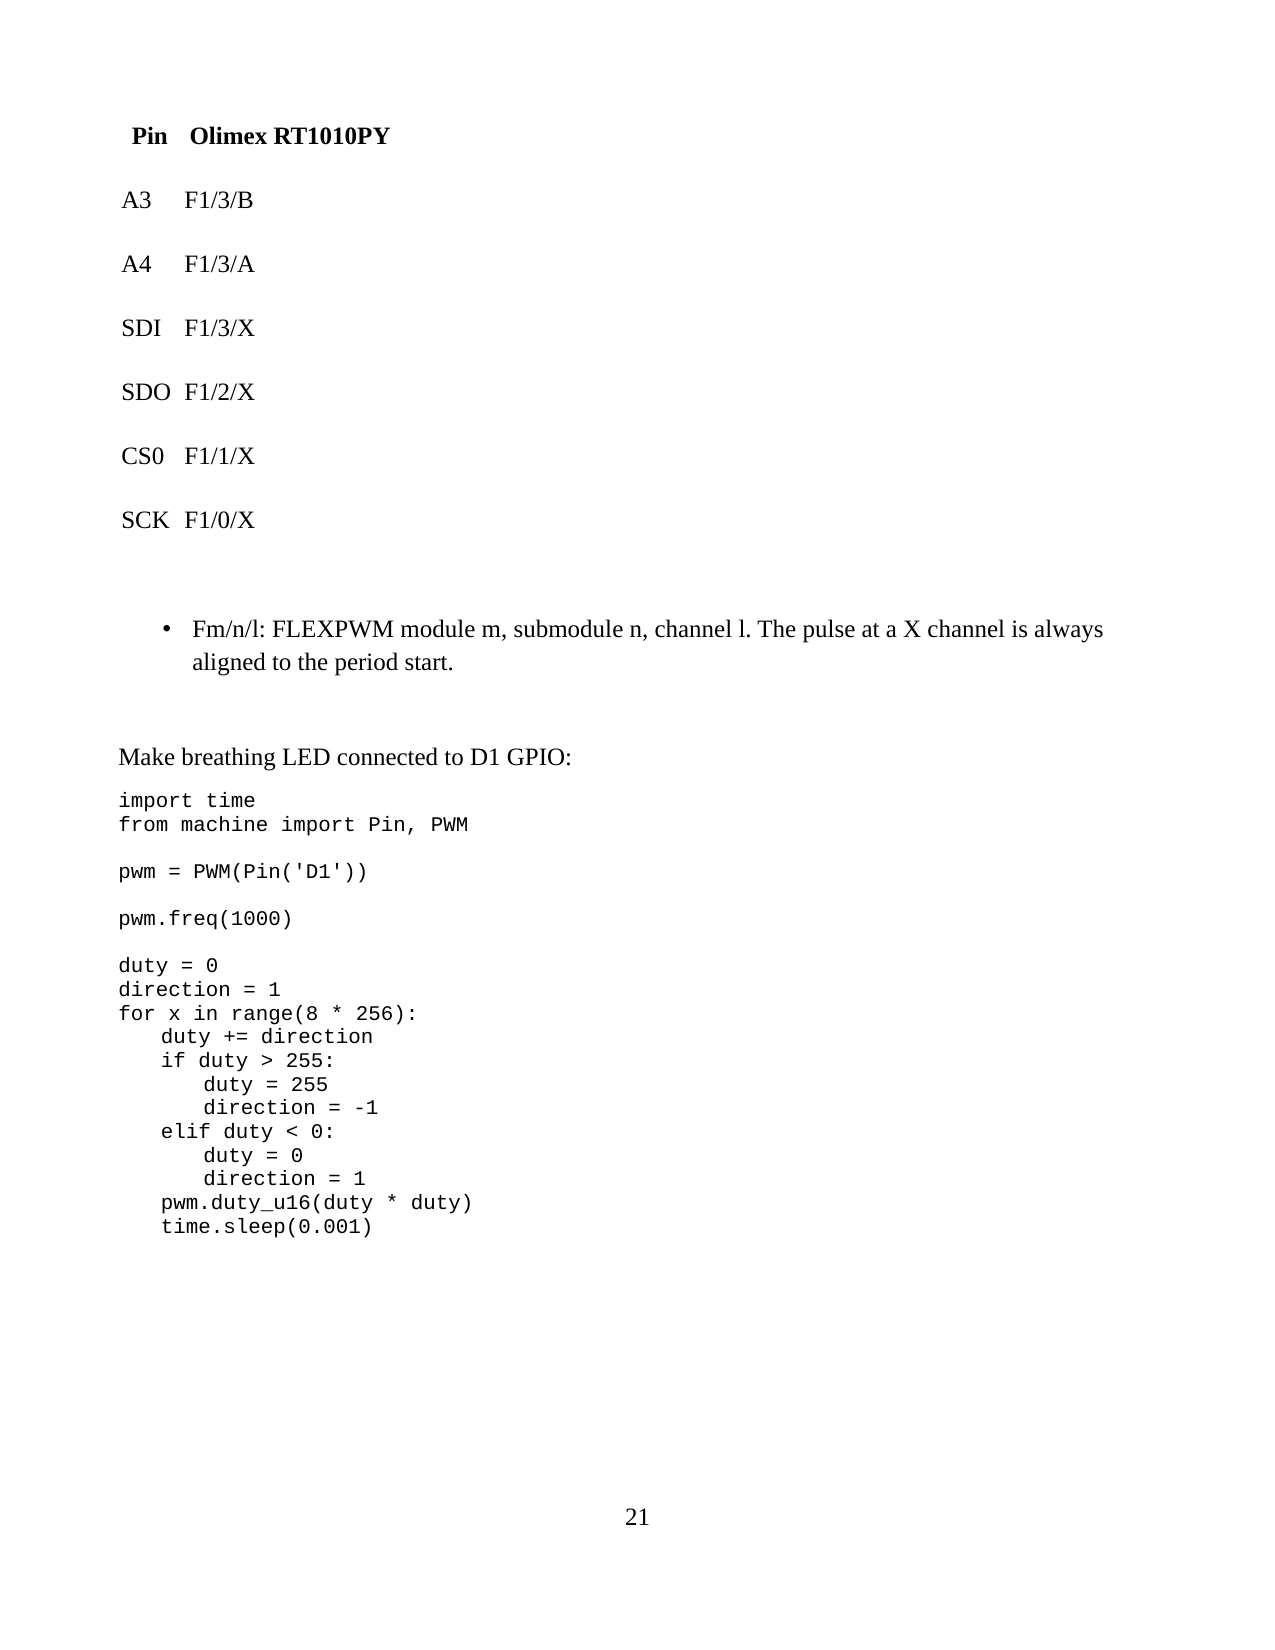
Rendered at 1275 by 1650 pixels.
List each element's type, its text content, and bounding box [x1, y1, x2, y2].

text direction = -1 [118, 1097, 1157, 1121]
text import time [118, 790, 1157, 814]
text for x in range(8 * 256): [118, 1003, 1157, 1026]
text direction = 1 [118, 979, 1157, 1003]
text duty = 0 [118, 956, 1157, 979]
text pwm = PWM(Pin('D1')) [118, 861, 1157, 884]
list Fm/n/l: FLEXPWM module m, submodule n, channel l. The pulse at a X channel is always aligned to the period start. [162, 614, 1157, 676]
table_cell CS0 [118, 439, 181, 502]
text duty = 0 [118, 1145, 1157, 1168]
text pwm.duty_u16(duty * duty) [118, 1192, 1157, 1216]
text from machine import Pin, PWM [118, 814, 1157, 837]
text if duty > 255: [118, 1050, 1157, 1074]
table_cell F1/0/X [181, 503, 398, 567]
table_cell F1/1/X [181, 439, 398, 502]
table_header Pin [118, 118, 181, 182]
table_cell F1/3/B [181, 182, 398, 246]
table_cell F1/3/A [181, 246, 398, 310]
text elif duty < 0: [118, 1121, 1157, 1145]
table_cell A4 [118, 246, 181, 310]
text duty = 255 [118, 1074, 1157, 1097]
text time.sleep(0.001) [118, 1216, 1157, 1239]
table_cell F1/2/X [181, 374, 398, 438]
table_header Olimex RT1010PY [181, 118, 398, 182]
text duty += direction [118, 1026, 1157, 1050]
table_cell SDI [118, 310, 181, 374]
table_cell SCK [118, 503, 181, 567]
text pwm.freq(1000) [118, 908, 1157, 932]
text Make breathing LED connected to D1 GPIO: [118, 742, 1157, 771]
text direction = 1 [118, 1168, 1157, 1192]
table_cell A3 [118, 182, 181, 246]
table_cell SDO [118, 374, 181, 438]
table_cell F1/3/X [181, 310, 398, 374]
